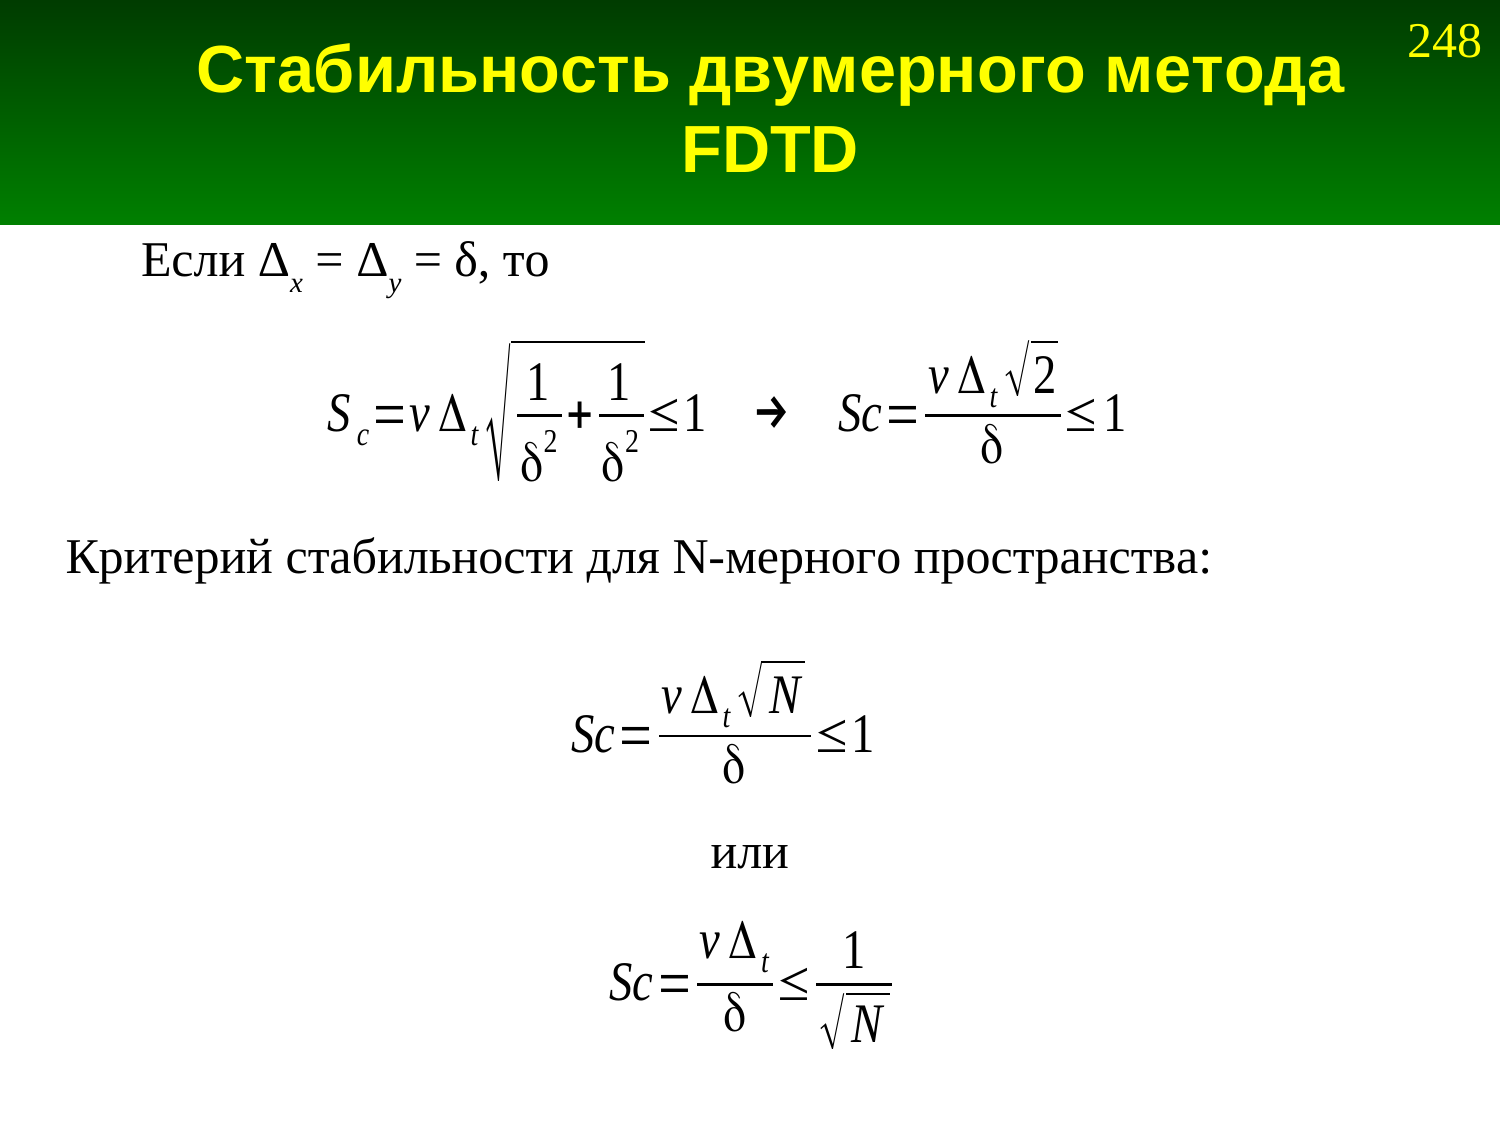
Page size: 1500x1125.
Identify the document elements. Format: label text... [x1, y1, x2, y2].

title Стабильность двумерного метода FDTD [100, 7, 1441, 204]
text_box Критерий стабильности для N-мерного пространства: [50, 515, 1229, 591]
chart [556, 657, 886, 788]
text_box или [695, 811, 805, 886]
chart [594, 909, 906, 1057]
text_box Если Δx = Δy = δ, то [126, 218, 1472, 306]
chart [313, 337, 1137, 483]
